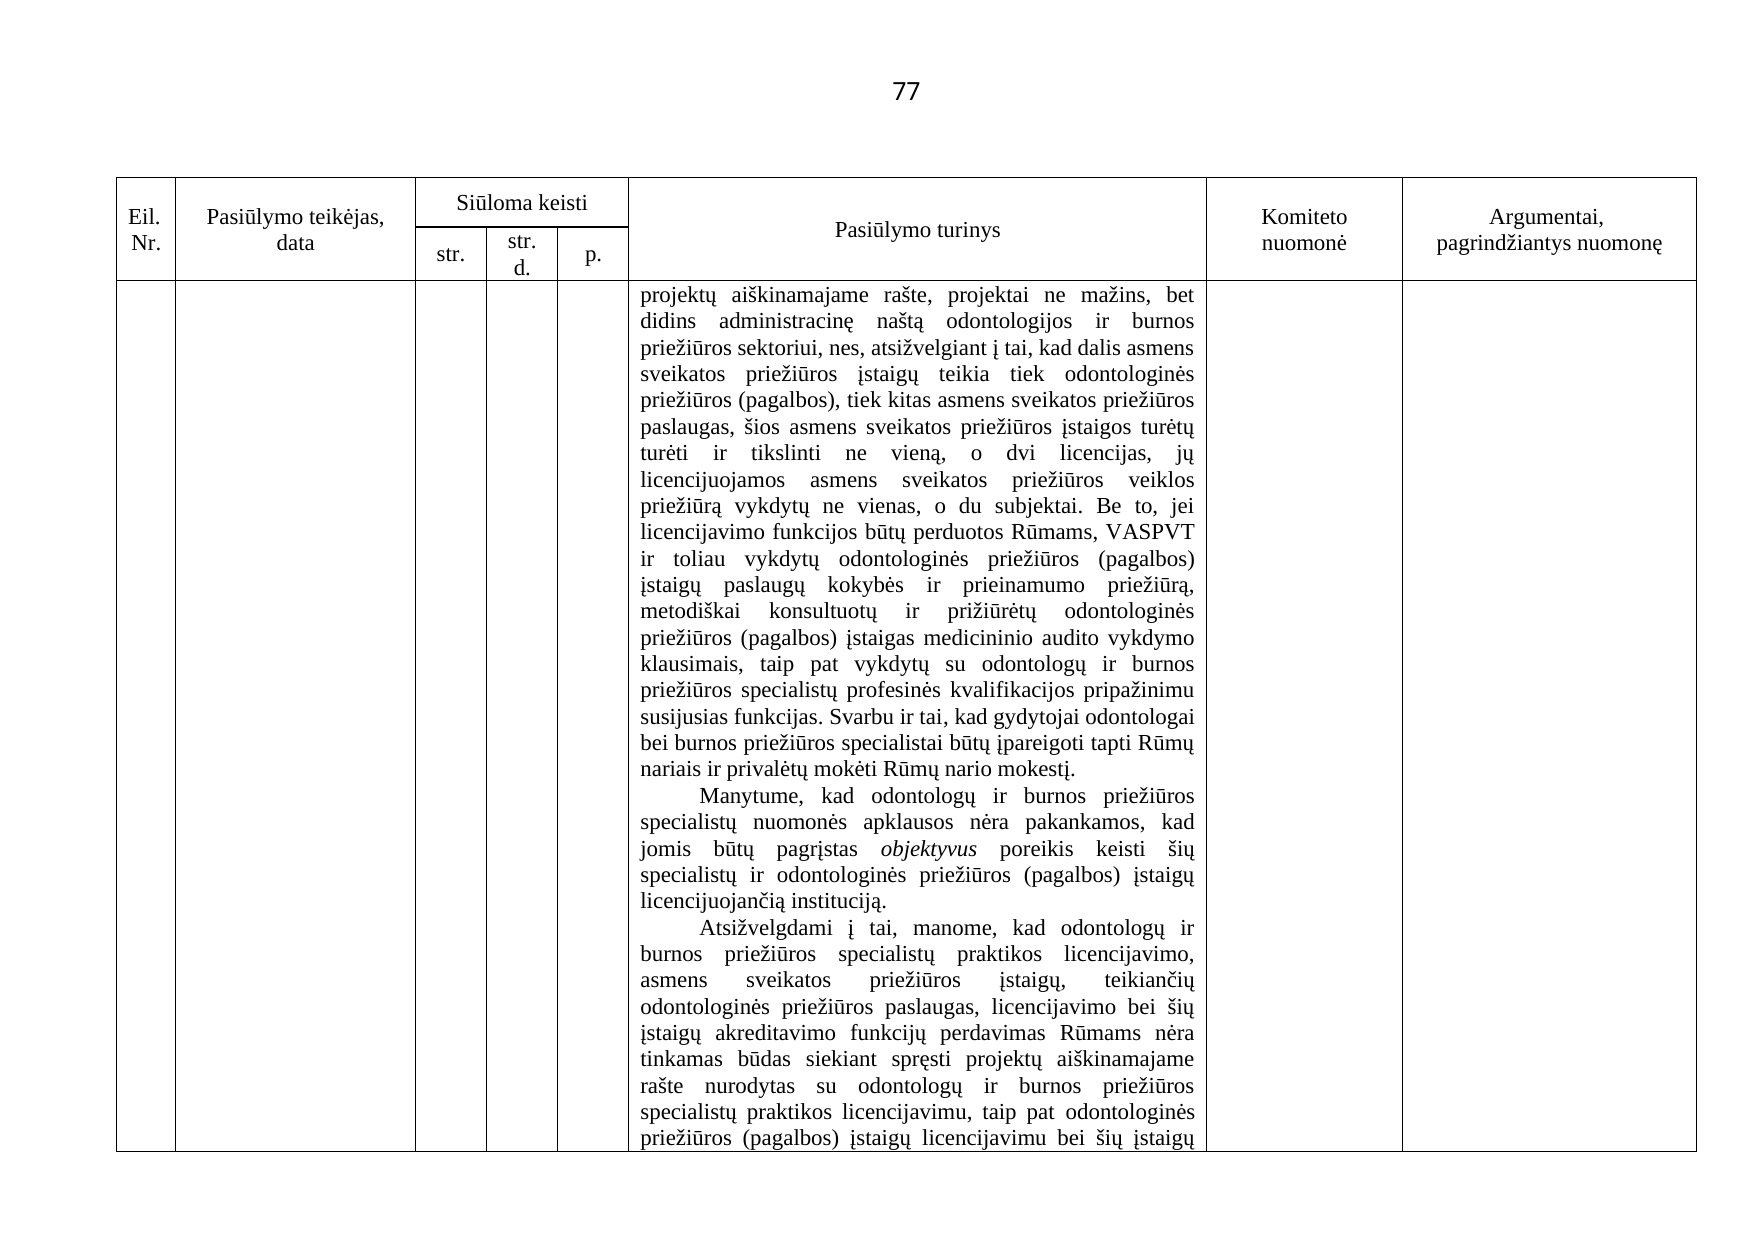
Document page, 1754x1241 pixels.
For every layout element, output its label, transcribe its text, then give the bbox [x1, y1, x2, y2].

table_cell [416, 281, 486, 1151]
table_header Pasiūlymo teikėjas, data [176, 178, 415, 280]
table_header Pasiūlymo turinys [629, 178, 1206, 280]
table_cell [117, 281, 175, 1151]
table_header Argumentai, pagrindžiantys nuomonę [1403, 178, 1696, 280]
table_header Siūloma keisti [416, 178, 628, 226]
table_cell [558, 281, 628, 1151]
table_cell [176, 281, 415, 1151]
table_cell [1403, 281, 1696, 1151]
table_cell projektų aiškinamajame rašte, projektai ne mažins, bet didins administracinę naštą odontologijos ir burnos priežiūros sektoriui, nes, atsižvelgiant į tai, kad dalis asmens sveikatos priežiūros įstaigų teikia tiek odontologinės priežiūros (pagalbos), tiek kitas asmens sveikatos priežiūros paslaugas, šios asmens sveikatos priežiūros įstaigos turėtų turėti ir tikslinti ne vieną, o dvi licencijas, jų licencijuojamos asmens sveikatos priežiūros veiklos priežiūrą vykdytų ne vienas, o du subjektai. Be to, jei licencijavimo funkcijos būtų perduotos Rūmams, VASPVT ir toliau vykdytų odontologinės priežiūros (pagalbos) įstaigų paslaugų kokybės ir prieinamumo priežiūrą, metodiškai konsultuotų ir prižiūrėtų odontologinės priežiūros (pagalbos) įstaigas medicininio audito vykdymo klausimais, taip pat vykdytų su odontologų ir burnos priežiūros specialistų profesinės kvalifikacijos pripažinimu susijusias funkcijas. Svarbu ir tai, kad gydytojai odontologai bei burnos priežiūros specialistai būtų įpareigoti tapti Rūmų nariais ir privalėtų mokėti Rūmų nario mokestį. Manytume, kad odontologų ir burnos priežiūros specialistų nuomonės apklausos nėra pakankamos, kad jomis būtų pagrįstas objektyvus poreikis keisti šių specialistų ir odontologinės priežiūros (pagalbos) įstaigų licencijuojančią instituciją. Atsižvelgdami į tai, manome, kad odontologų ir burnos priežiūros specialistų praktikos licencijavimo, asmens sveikatos priežiūros įstaigų, teikiančių odontologinės priežiūros paslaugas, licencijavimo bei šių įstaigų akreditavimo funkcijų perdavimas Rūmams nėra tinkamas būdas siekiant spręsti projektų aiškinamajame rašte nurodytas su odontologų ir burnos priežiūros specialistų praktikos licencijavimu, taip pat odontologinės priežiūros (pagalbos) įstaigų licencijavimu bei šių įstaigų [629, 281, 1206, 1151]
table_cell p. [558, 228, 628, 280]
table_cell [1207, 281, 1402, 1151]
table_header Eil. Nr. [117, 178, 175, 280]
table_cell str. d. [487, 228, 557, 280]
table_cell str. [416, 228, 486, 280]
table_header Komiteto nuomonė [1207, 178, 1402, 280]
table_cell [487, 281, 557, 1151]
